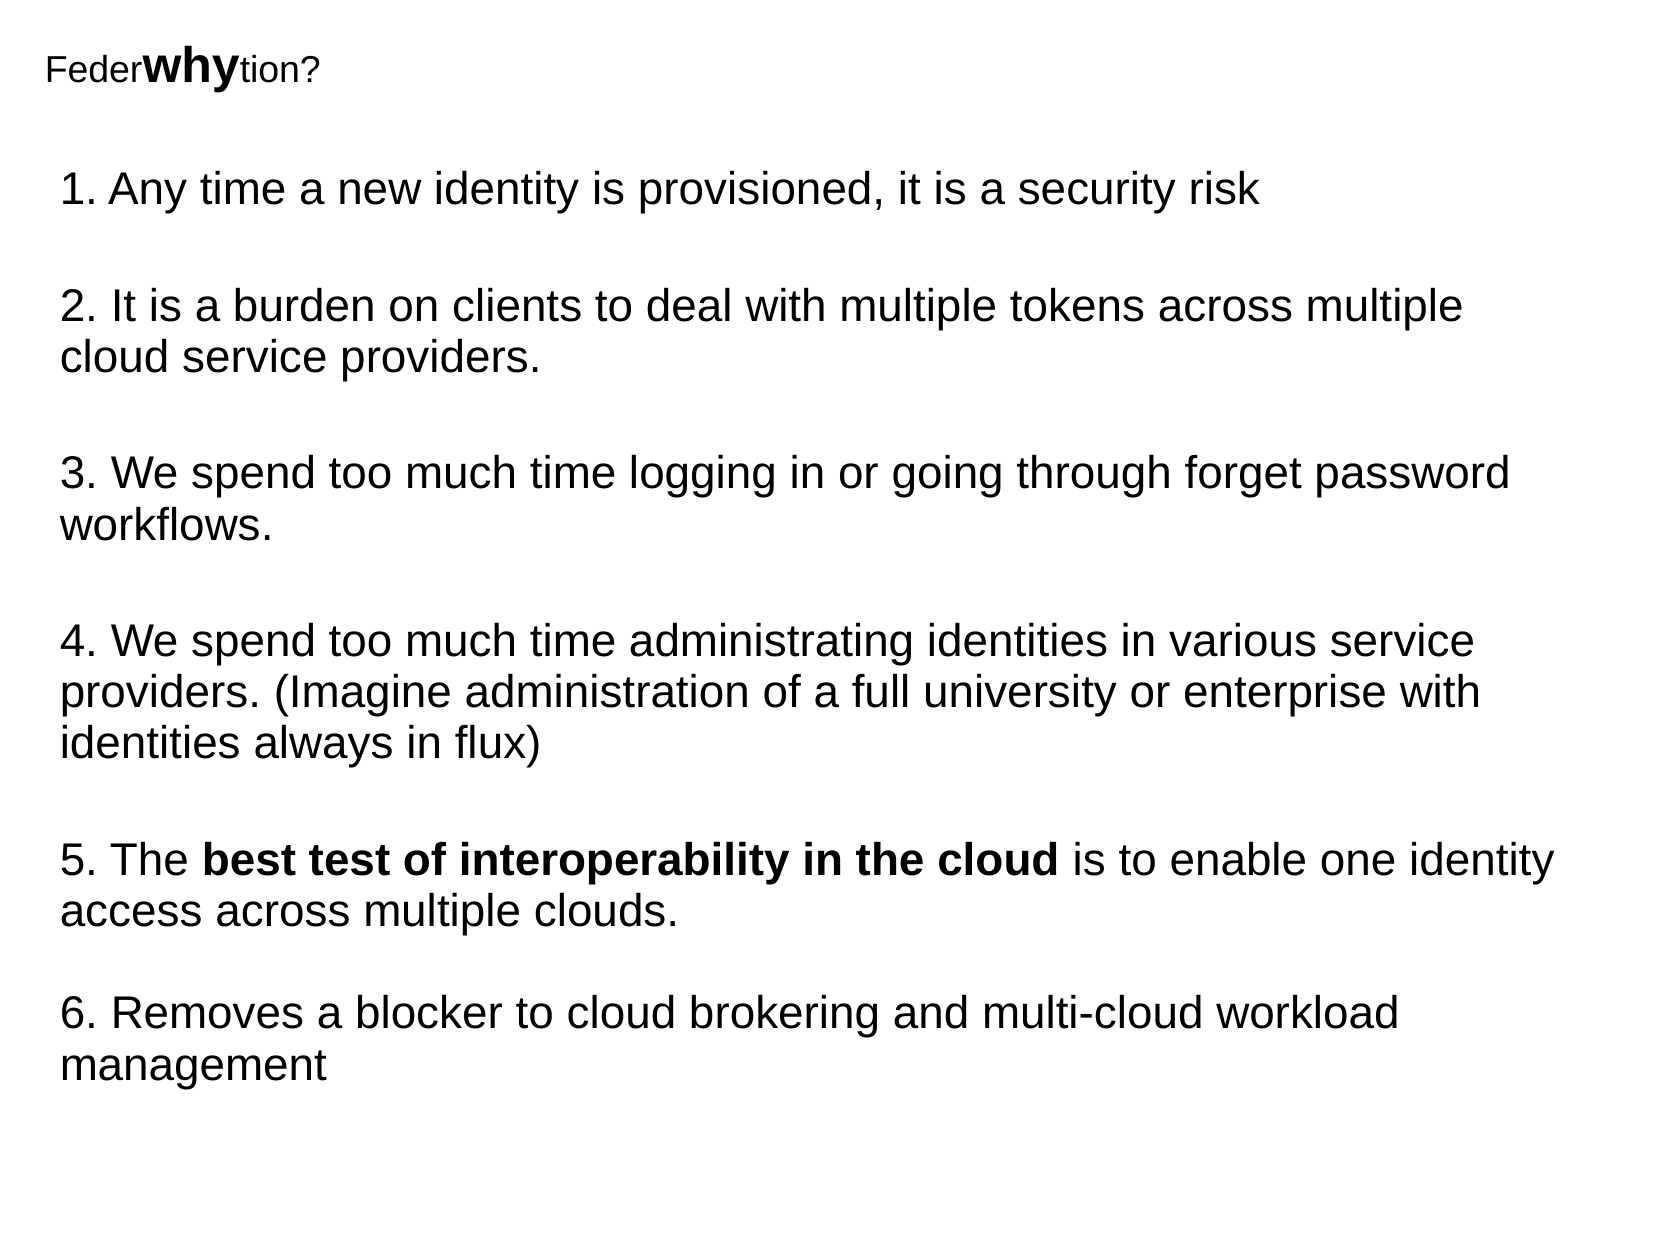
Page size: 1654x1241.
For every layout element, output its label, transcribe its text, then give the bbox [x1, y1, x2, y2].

text_box Federwhytion? [30, 30, 526, 101]
text_box 1. Any time a new identity is provisioned, it is a security risk 2. It is a burden on clients to deal with multiple tokens across multiple cloud service providers. 3. We spend too much time logging in or going through forget password workflows. 4. We spend too much time administrating identities in various service providers. (Imagine administration of a full university or enterprise with identities always in flux) 5. The best test of interoperability in the cloud is to enable one identity access across multiple clouds. 6. Removes a blocker to cloud brokering and multi-cloud workload management [45, 156, 1576, 1241]
